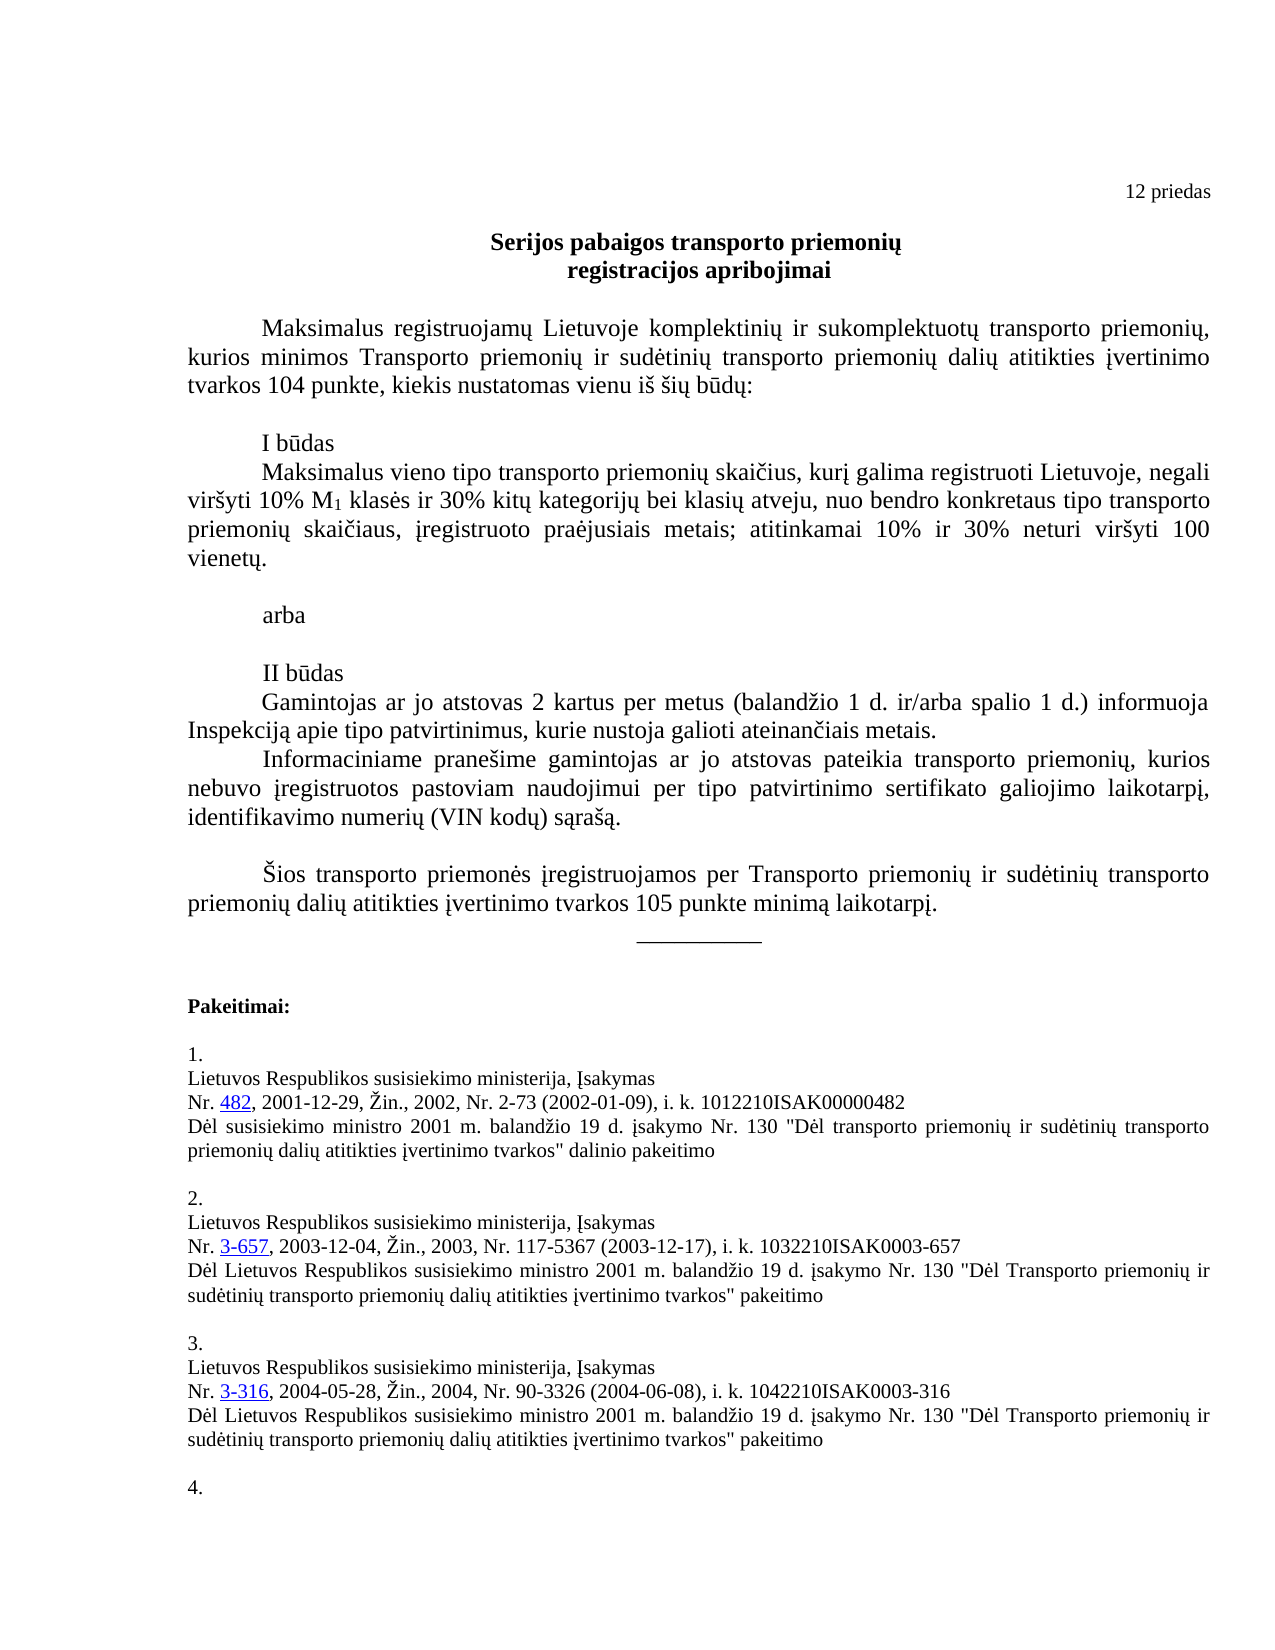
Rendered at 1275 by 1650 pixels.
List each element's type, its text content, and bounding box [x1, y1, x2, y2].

text I būdas [187, 428, 1211, 457]
text 2. [187, 1186, 1211, 1210]
text Maksimalus registruojamų Lietuvoje komplektinių ir sukomplektuotų transporto priemonių, kurios minimos Transporto priemonių ir sudėtinių transporto priemonių dalių atitikties įvertinimo tvarkos 104 punkte, kiekis nustatomas vienu iš šių būdų: [187, 313, 1211, 399]
text Nr. 3-316, 2004-05-28, Žin., 2004, Nr. 90-3326 (2004-06-08), i. k. 1042210ISAK0003-316 [187, 1379, 1211, 1403]
text 3. [187, 1331, 1211, 1355]
text Dėl Lietuvos Respublikos susisiekimo ministro 2001 m. balandžio 19 d. įsakymo Nr. 130 "Dėl Transporto priemonių ir sudėtinių transporto priemonių dalių atitikties įvertinimo tvarkos" pakeitimo [187, 1258, 1211, 1307]
text 12 priedas [187, 179, 1211, 203]
text 4. [187, 1475, 1211, 1499]
text Maksimalus vieno tipo transporto priemonių skaičius, kurį galima registruoti Lietuvoje, negali viršyti 10% M1 klasės ir 30% kitų kategorijų bei klasių atveju, nuo bendro konkretaus tipo transporto priemonių skaičiaus, įregistruoto praėjusiais metais; atitinkamai 10% ir 30% neturi viršyti 100 vienetų. [187, 457, 1211, 572]
text Pakeitimai: [187, 994, 1211, 1018]
text Nr. 482, 2001-12-29, Žin., 2002, Nr. 2-73 (2002-01-09), i. k. 1012210ISAK00000482 [187, 1090, 1211, 1114]
text Lietuvos Respublikos susisiekimo ministerija, Įsakymas [187, 1210, 1211, 1234]
text Nr. 3-657, 2003-12-04, Žin., 2003, Nr. 117-5367 (2003-12-17), i. k. 1032210ISAK0003-657 [187, 1234, 1211, 1258]
text Serijos pabaigos transporto priemonių [187, 227, 1211, 256]
text Dėl susisiekimo ministro 2001 m. balandžio 19 d. įsakymo Nr. 130 "Dėl transporto priemonių ir sudėtinių transporto priemonių dalių atitikties įvertinimo tvarkos" dalinio pakeitimo [187, 1114, 1211, 1162]
text 1. [187, 1042, 1211, 1066]
text arba [187, 601, 1211, 629]
text Šios transporto priemonės įregistruojamos per Transporto priemonių ir sudėtinių transporto priemonių dalių atitikties įvertinimo tvarkos 105 punkte minimą laikotarpį. [187, 859, 1211, 917]
text Lietuvos Respublikos susisiekimo ministerija, Įsakymas [187, 1355, 1211, 1379]
text Dėl Lietuvos Respublikos susisiekimo ministro 2001 m. balandžio 19 d. įsakymo Nr. 130 "Dėl Transporto priemonių ir sudėtinių transporto priemonių dalių atitikties įvertinimo tvarkos" pakeitimo [187, 1403, 1211, 1451]
text __________ [187, 917, 1211, 946]
text Gamintojas ar jo atstovas 2 kartus per metus (balandžio 1 d. ir/arba spalio 1 d.) informuoja Inspekciją apie tipo patvirtinimus, kurie nustoja galioti ateinančiais metais. [187, 687, 1211, 744]
text Informaciniame pranešime gamintojas ar jo atstovas pateikia transporto priemonių, kurios nebuvo įregistruotos pastoviam naudojimui per tipo patvirtinimo sertifikato galiojimo laikotarpį, identifikavimo numerių (VIN kodų) sąrašą. [187, 744, 1211, 831]
text II būdas [187, 658, 1211, 687]
text registracijos apribojimai [187, 256, 1211, 284]
text Lietuvos Respublikos susisiekimo ministerija, Įsakymas [187, 1066, 1211, 1090]
